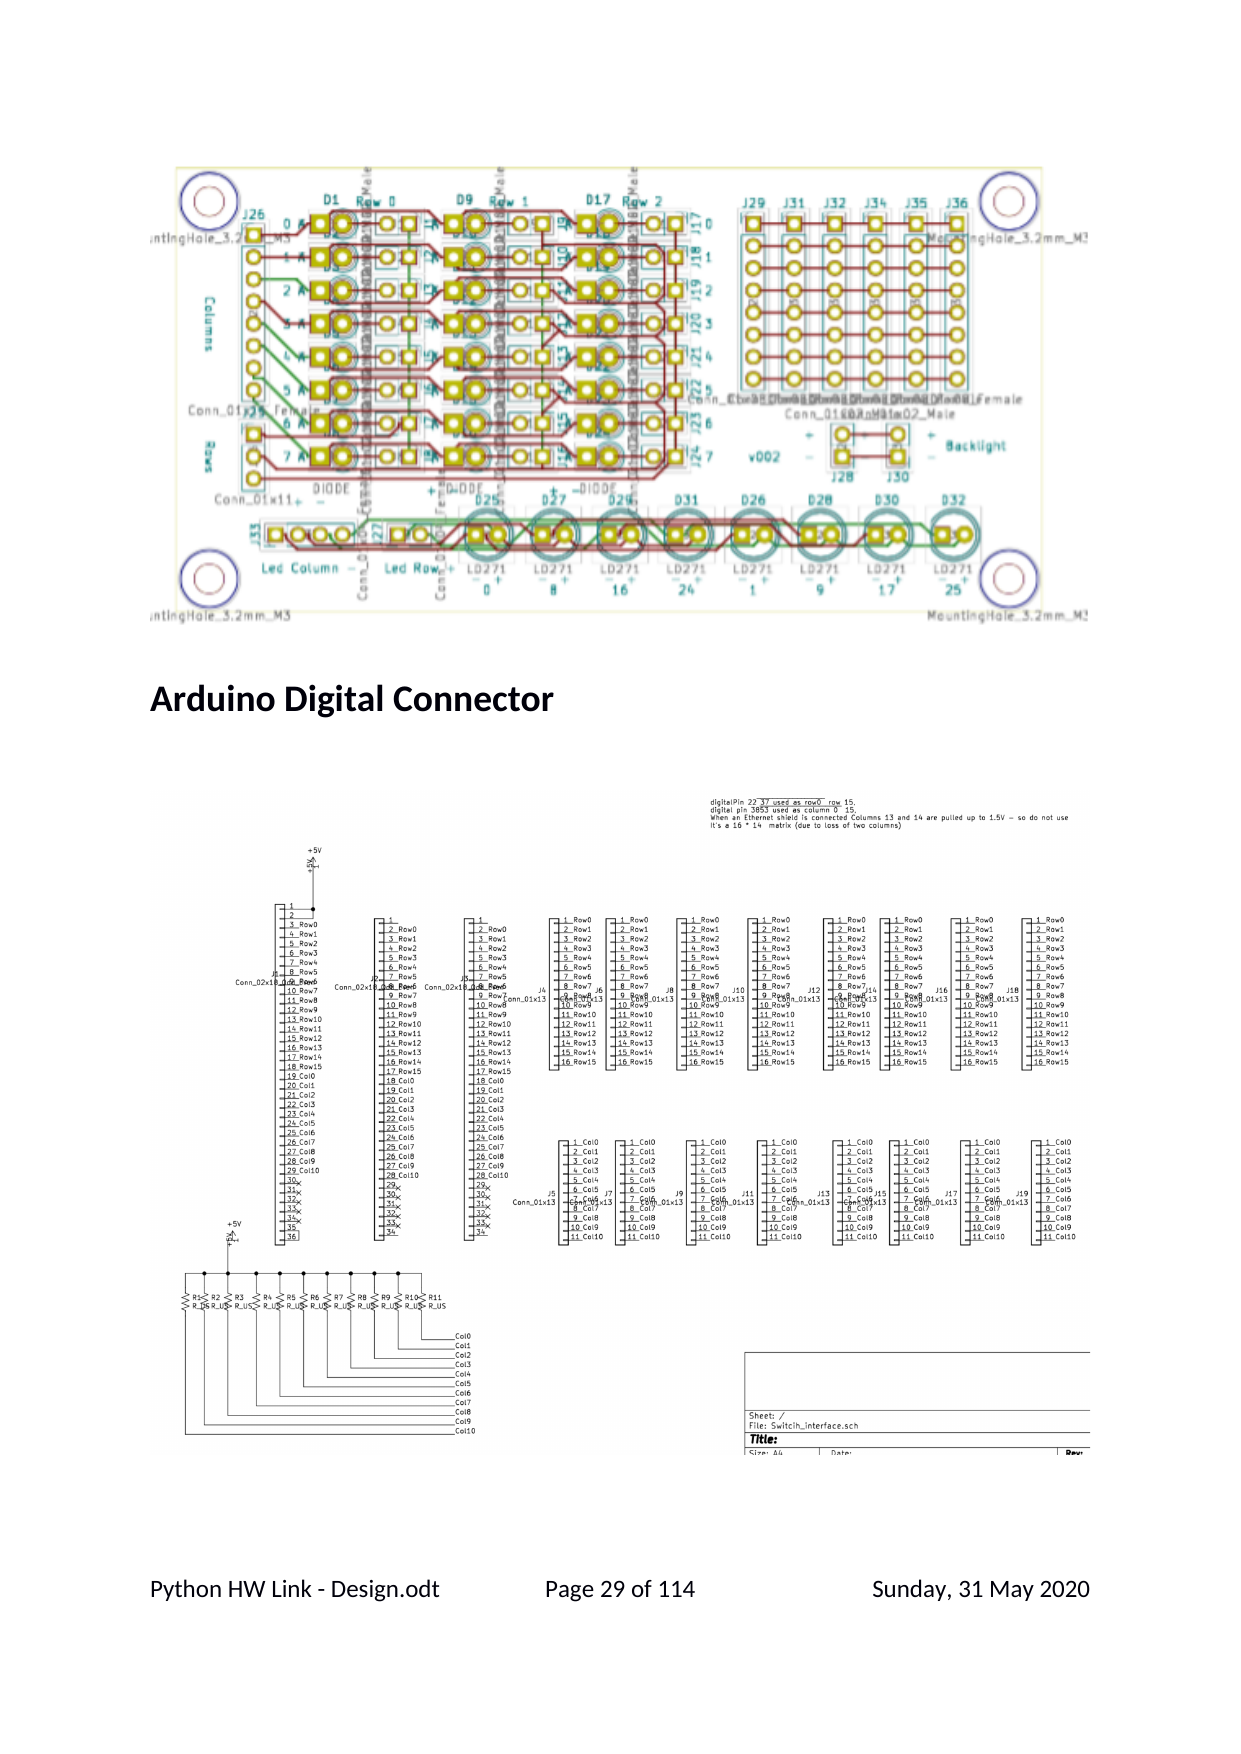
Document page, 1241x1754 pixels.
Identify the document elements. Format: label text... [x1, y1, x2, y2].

picture [150, 150, 1088, 638]
subtitle Arduino Digital Connector [150, 675, 1090, 721]
picture [150, 790, 1091, 1455]
